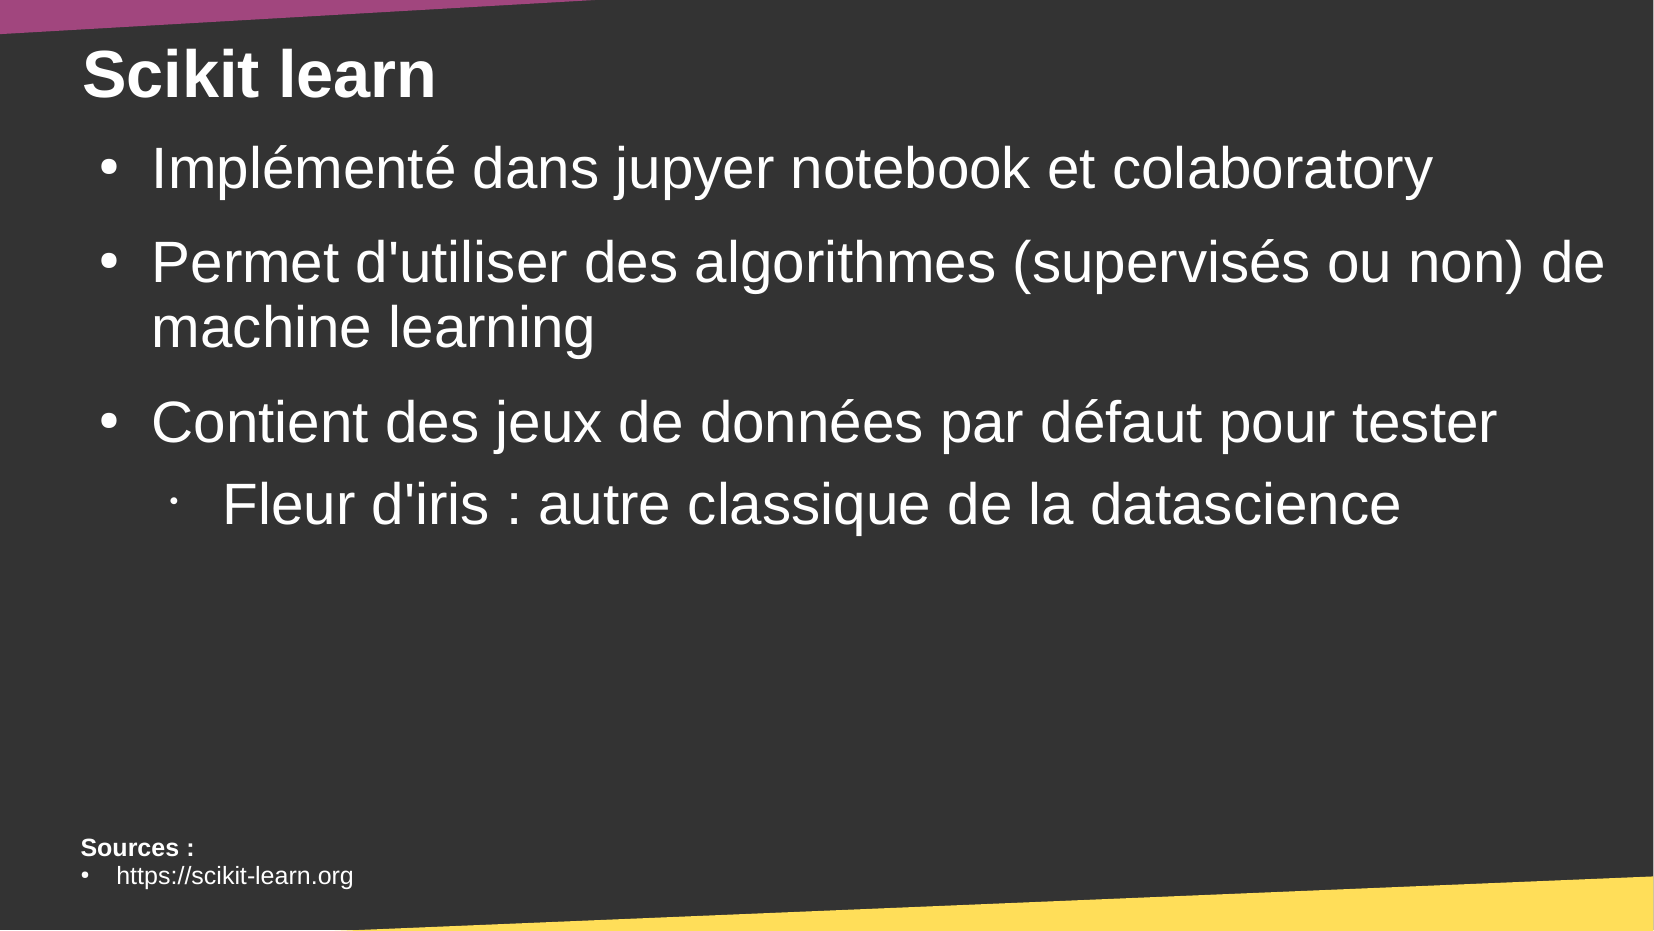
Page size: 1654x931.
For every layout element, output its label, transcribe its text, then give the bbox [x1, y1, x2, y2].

text_box [334, 876, 1654, 931]
list Implémenté dans jupyer notebook et colaboratory Permet d'utiliser des algorithmes (supervisés ou non) de machine learning Contient des jeux de données par défaut pour tester Fleur d'iris : autre classique de la datascience [80, 135, 1620, 662]
title Scikit learn [82, 37, 1571, 114]
text_box Sources : https://scikit-learn.org [65, 826, 1483, 926]
text_box [0, 0, 595, 35]
